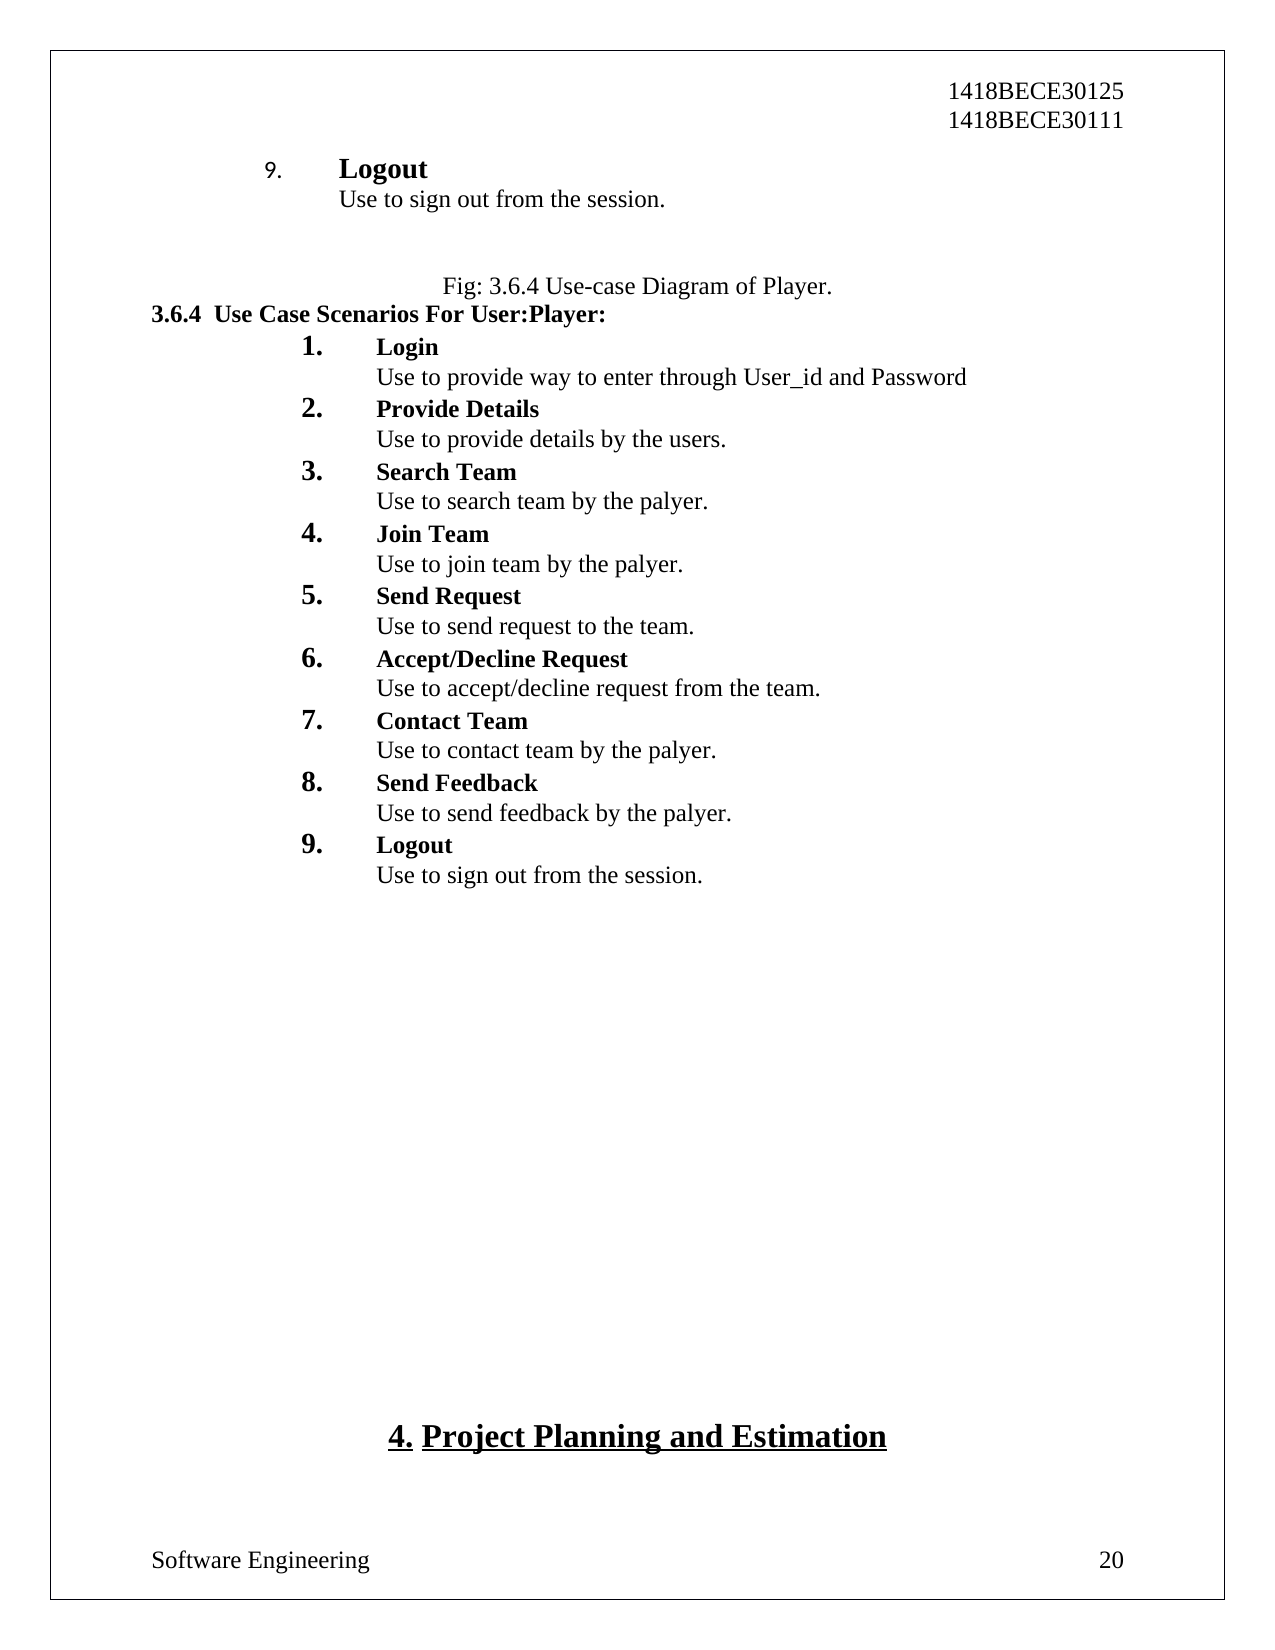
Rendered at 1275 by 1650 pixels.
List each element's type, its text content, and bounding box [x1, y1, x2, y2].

list Use to provide way to enter through User_id and Password [376, 362, 1124, 391]
list Logout [301, 827, 1124, 860]
list Use to provide details by the users. [376, 424, 1124, 453]
list Send Request [301, 577, 1124, 611]
list Provide Details [301, 391, 1124, 424]
list Use to search team by the palyer. [376, 486, 1124, 515]
list Use to send request to the team. [376, 611, 1124, 640]
list Search Team [301, 453, 1124, 486]
list Login [301, 328, 1124, 362]
list Use to send feedback by the palyer. [376, 798, 1124, 827]
text 4. Project Planning and Estimation [151, 1416, 1124, 1454]
list Send Feedback [301, 764, 1124, 798]
list Use to contact team by the palyer. [376, 736, 1124, 764]
text Fig: 3.6.4 Use-case Diagram of Player. [151, 271, 1124, 299]
list Use to sign out from the session. [338, 184, 1124, 213]
list Use to sign out from the session. [376, 860, 1124, 889]
list Contact Team [301, 702, 1124, 736]
list Use to accept/decline request from the team. [376, 673, 1124, 702]
text 3.6.4 Use Case Scenarios For User:Player: [151, 299, 1124, 328]
list Use to join team by the palyer. [376, 549, 1124, 577]
list Logout [263, 151, 1124, 184]
list Join Team [301, 515, 1124, 549]
list Accept/Decline Request [301, 640, 1124, 673]
